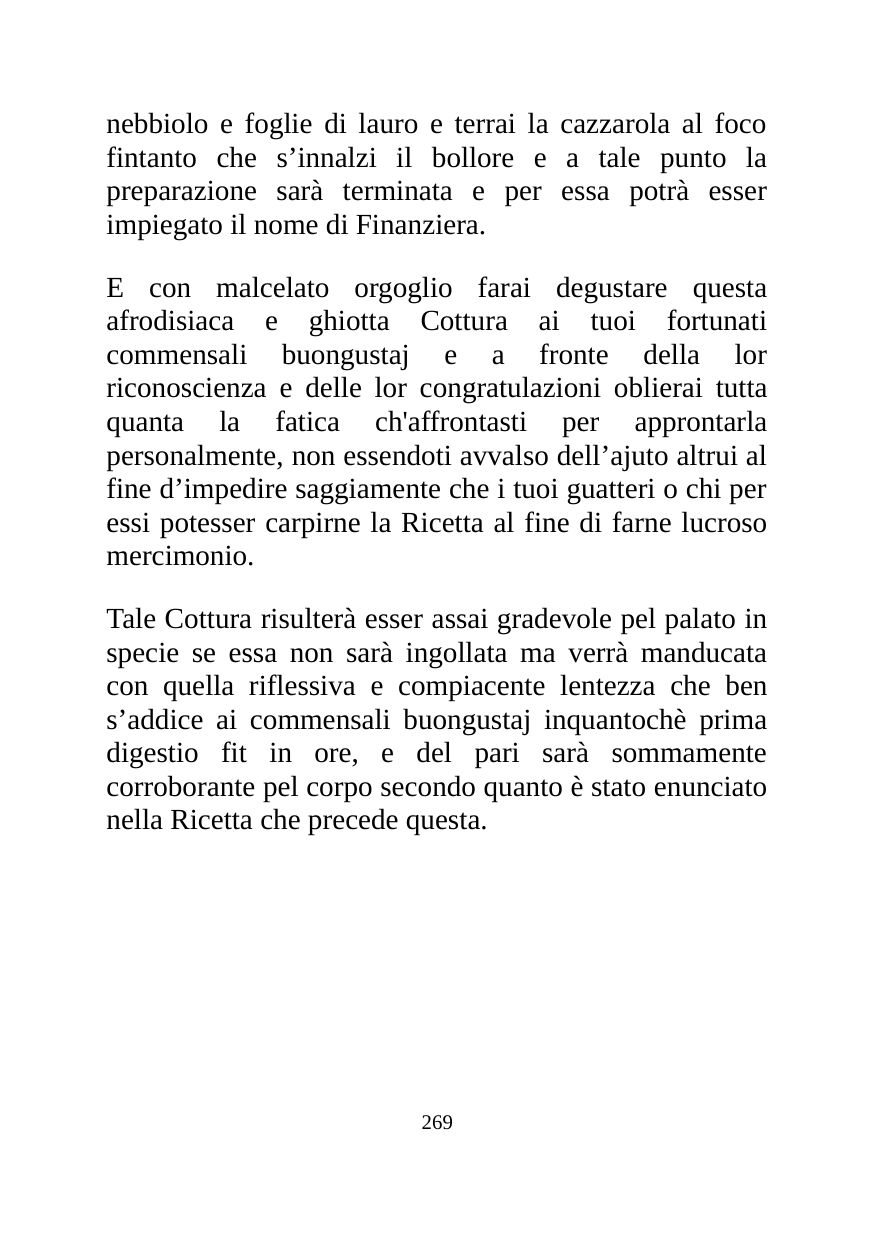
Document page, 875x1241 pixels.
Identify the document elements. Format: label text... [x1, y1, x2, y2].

text nebbiolo e foglie di lauro e terrai la cazzarola al foco fintanto che s’innalzi il bollore e a tale punto la preparazione sarà terminata e per essa potrà esser impiegato il nome di Finanziera. [106, 106, 768, 240]
text Tale Cottura risulterà esser assai gradevole pel palato in specie se essa non sarà ingollata ma verrà manducata con quella riflessiva e compiacente lentezza che ben s’addice ai commensali buongustaj inquantochè prima digestio fit in ore, e del pari sarà sommamente corroborante pel corpo secondo quanto è stato enunciato nella Ricetta che precede questa. [106, 601, 768, 836]
text E con malcelato orgoglio farai degustare questa afrodisiaca e ghiotta Cottura ai tuoi fortunati commensali buongustaj e a fronte della lor riconoscienza e delle lor congratulazioni oblierai tutta quanta la fatica ch'affrontasti per approntarla personalmente, non essendoti avvalso dell’ajuto altrui al fine d’impedire saggiamente che i tuoi guatteri o chi per essi potesser carpirne la Ricetta al fine di farne lucroso mercimonio. [106, 270, 768, 572]
